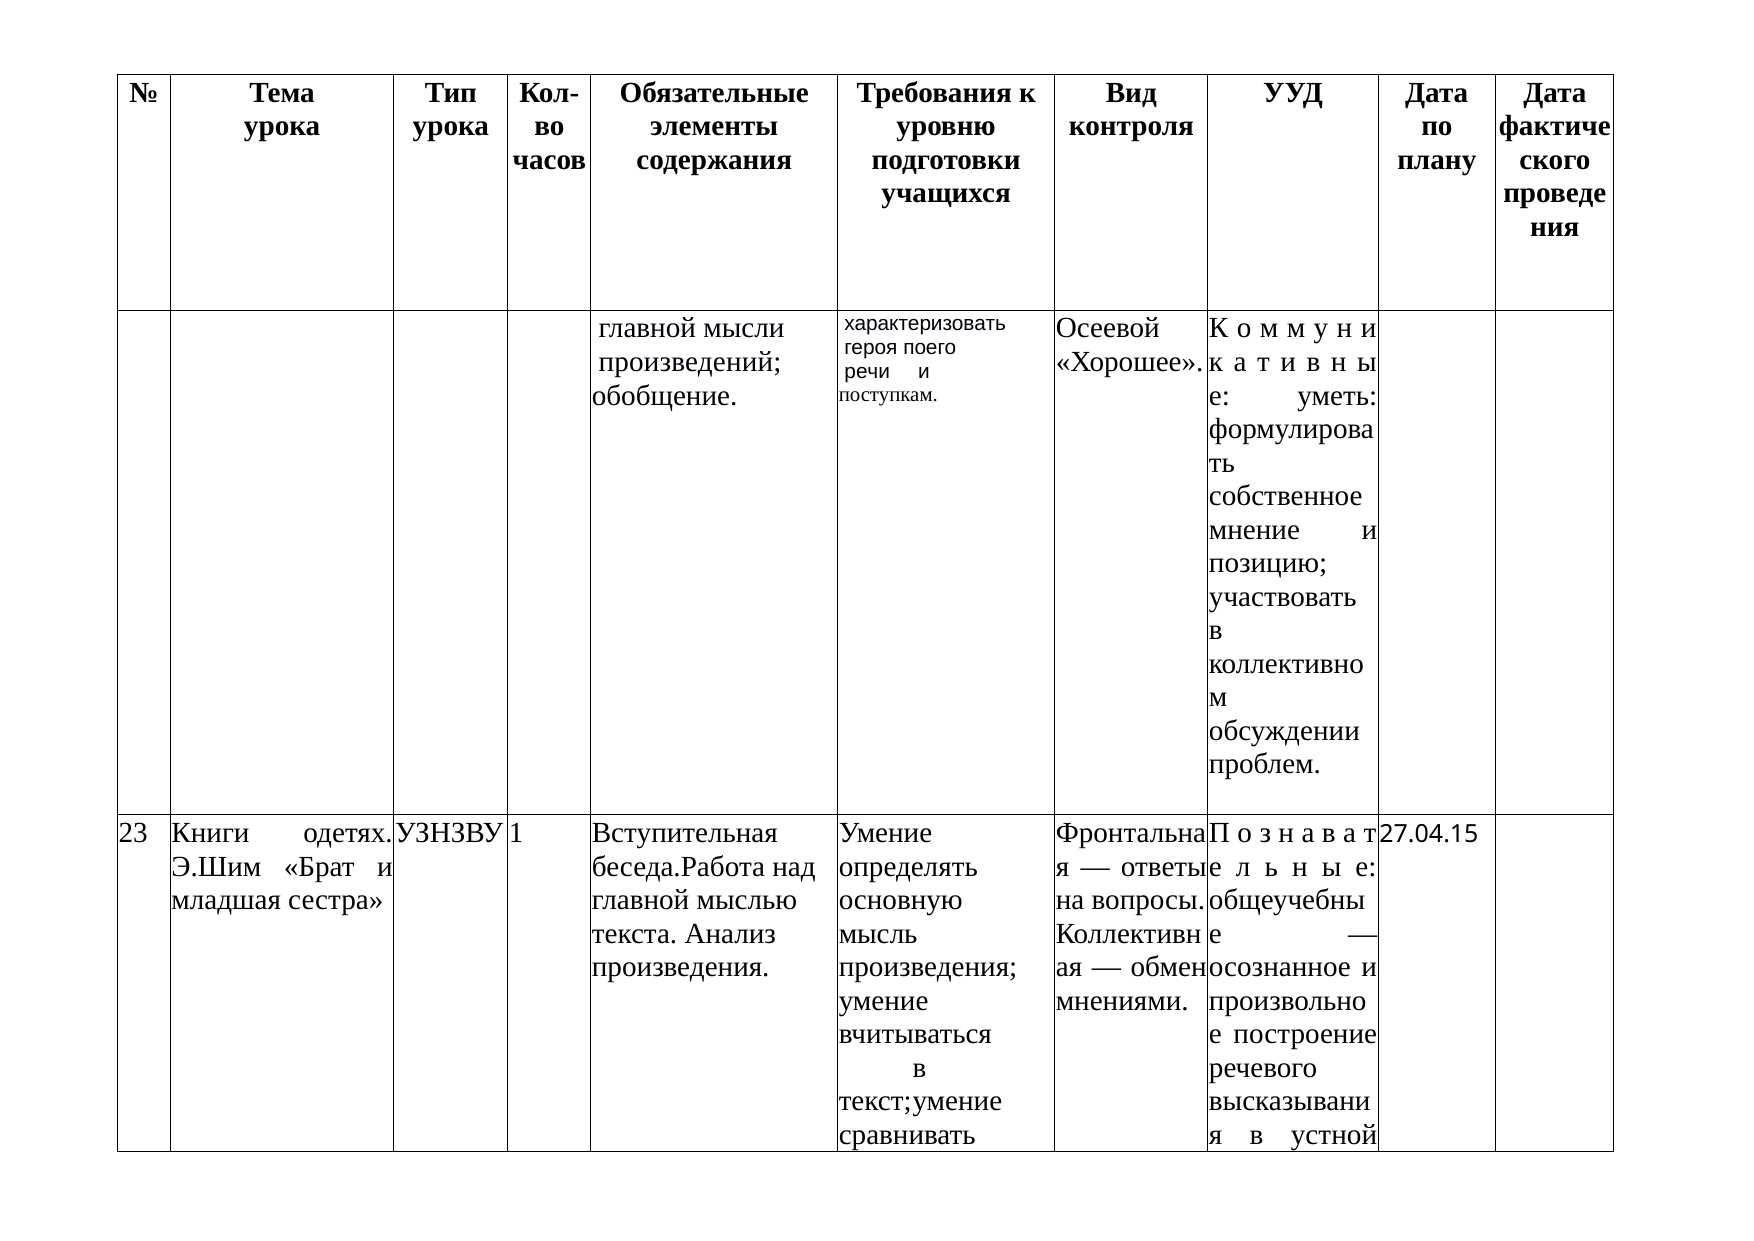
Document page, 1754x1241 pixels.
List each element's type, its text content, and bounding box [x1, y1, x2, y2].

table_cell [508, 311, 590, 814]
table_cell характеризовать героя поего речи и поступкам. [838, 311, 1054, 814]
table_cell Умение определять основную мысль произведения; умение вчитываться в текст; умение сравнивать [838, 815, 1054, 1151]
table_cell 1 [508, 815, 590, 1151]
table_header № [118, 75, 170, 309]
table_cell Осеевой «Хорошее». [1055, 311, 1207, 814]
table_header Вид контроля [1055, 75, 1207, 309]
table_cell Книги одетях. Э.Шим «Брат и младшая сестра» [171, 815, 393, 1151]
table_cell [1496, 815, 1613, 1151]
table_cell [1379, 311, 1495, 814]
table_cell [394, 311, 507, 814]
table_cell [171, 311, 393, 814]
table_cell УЗНЗВУ [394, 815, 507, 1151]
table_cell [1496, 311, 1613, 814]
table_cell [118, 311, 170, 814]
table_cell 23 [118, 815, 170, 1151]
table_header Тип урока [394, 75, 507, 309]
table_header Дата по плану [1379, 75, 1495, 309]
table_cell Вступительная беседа.Работа над главной мыслью текста. Анализ произведения. [591, 815, 837, 1151]
table_cell главной мысли произведений; обобщение. [591, 311, 837, 814]
table_cell Фронтальная — ответы на вопросы. Коллективная — обмен мнениями. [1055, 815, 1207, 1151]
table_header Дата фактического проведения [1496, 75, 1613, 309]
table_cell 27.04.15 [1379, 815, 1495, 1151]
table_header Требования к уровню подготовки учащихся [838, 75, 1054, 309]
table_cell К о м м у н и к а т и в н ы е: уметь: формулировать собственное мнение и позицию; участвовать в коллективном обсуждении проблем. [1208, 311, 1378, 814]
table_header Обязательные элементы содержания [591, 75, 837, 309]
table_header Тема урока [171, 75, 393, 309]
table_cell П о з н а в а т е л ь н ы е: общеучебные — осознанное и произвольное построение речевого высказывания в устной [1208, 815, 1378, 1151]
table_header Кол-во часов [508, 75, 590, 309]
table_header УУД [1208, 75, 1378, 309]
